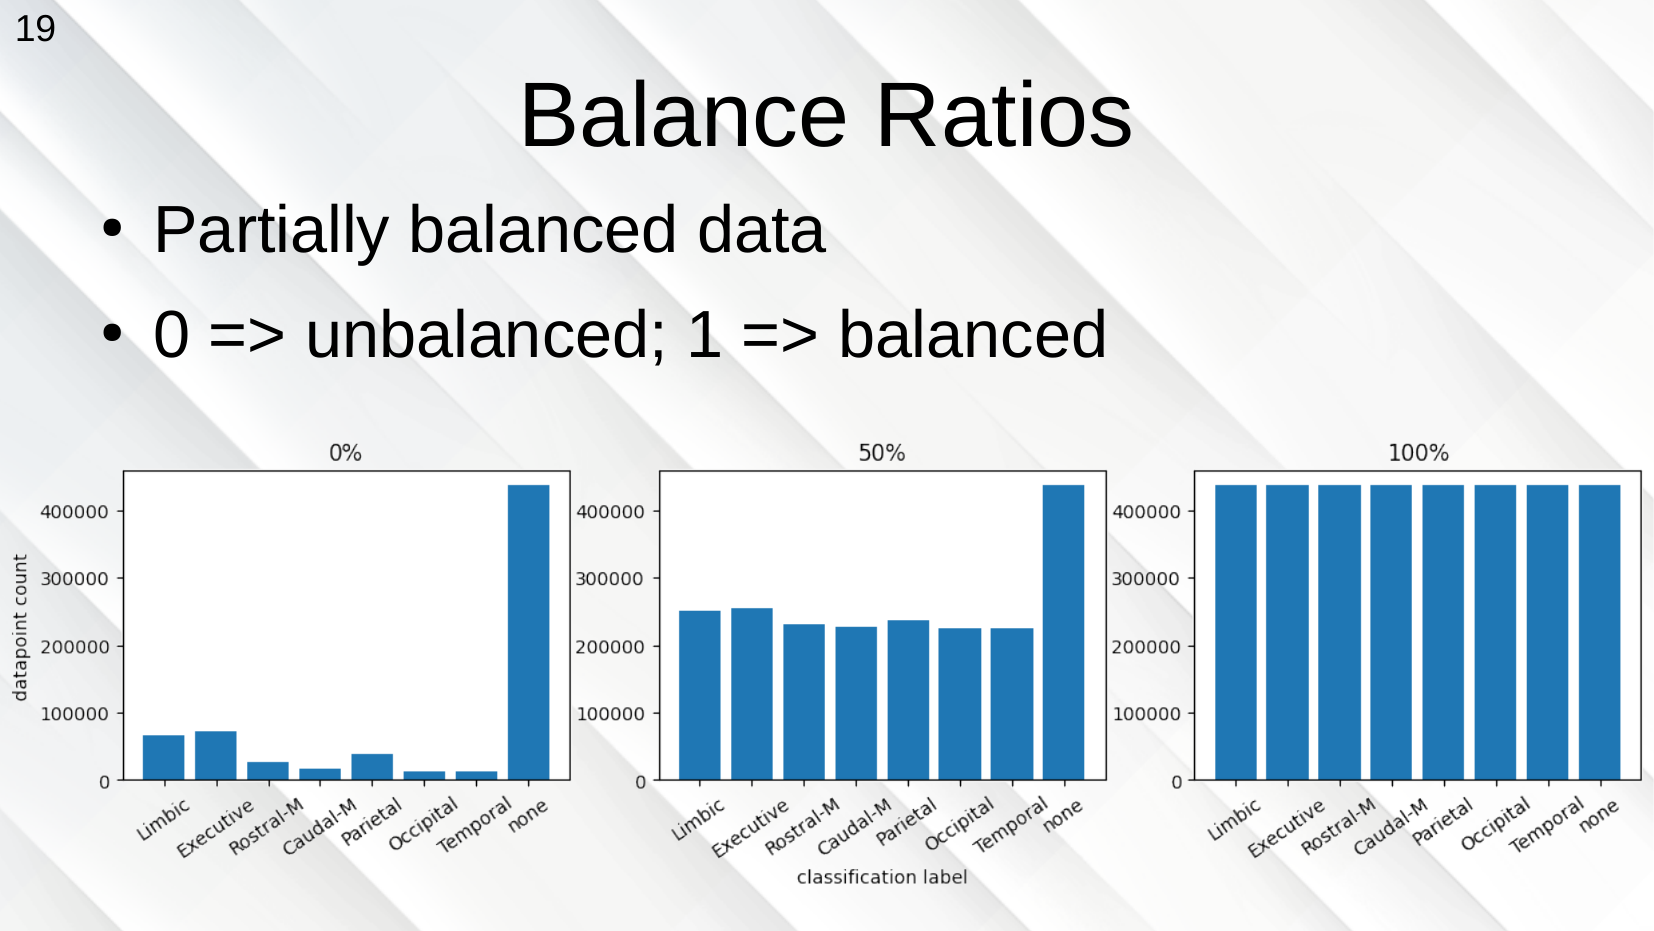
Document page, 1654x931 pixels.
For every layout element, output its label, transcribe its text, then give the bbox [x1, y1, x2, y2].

title Balance Ratios [82, 37, 1571, 192]
picture [0, 0, 1654, 931]
list Partially balanced data 0 => unbalanced; 1 => balanced [82, 192, 1571, 429]
